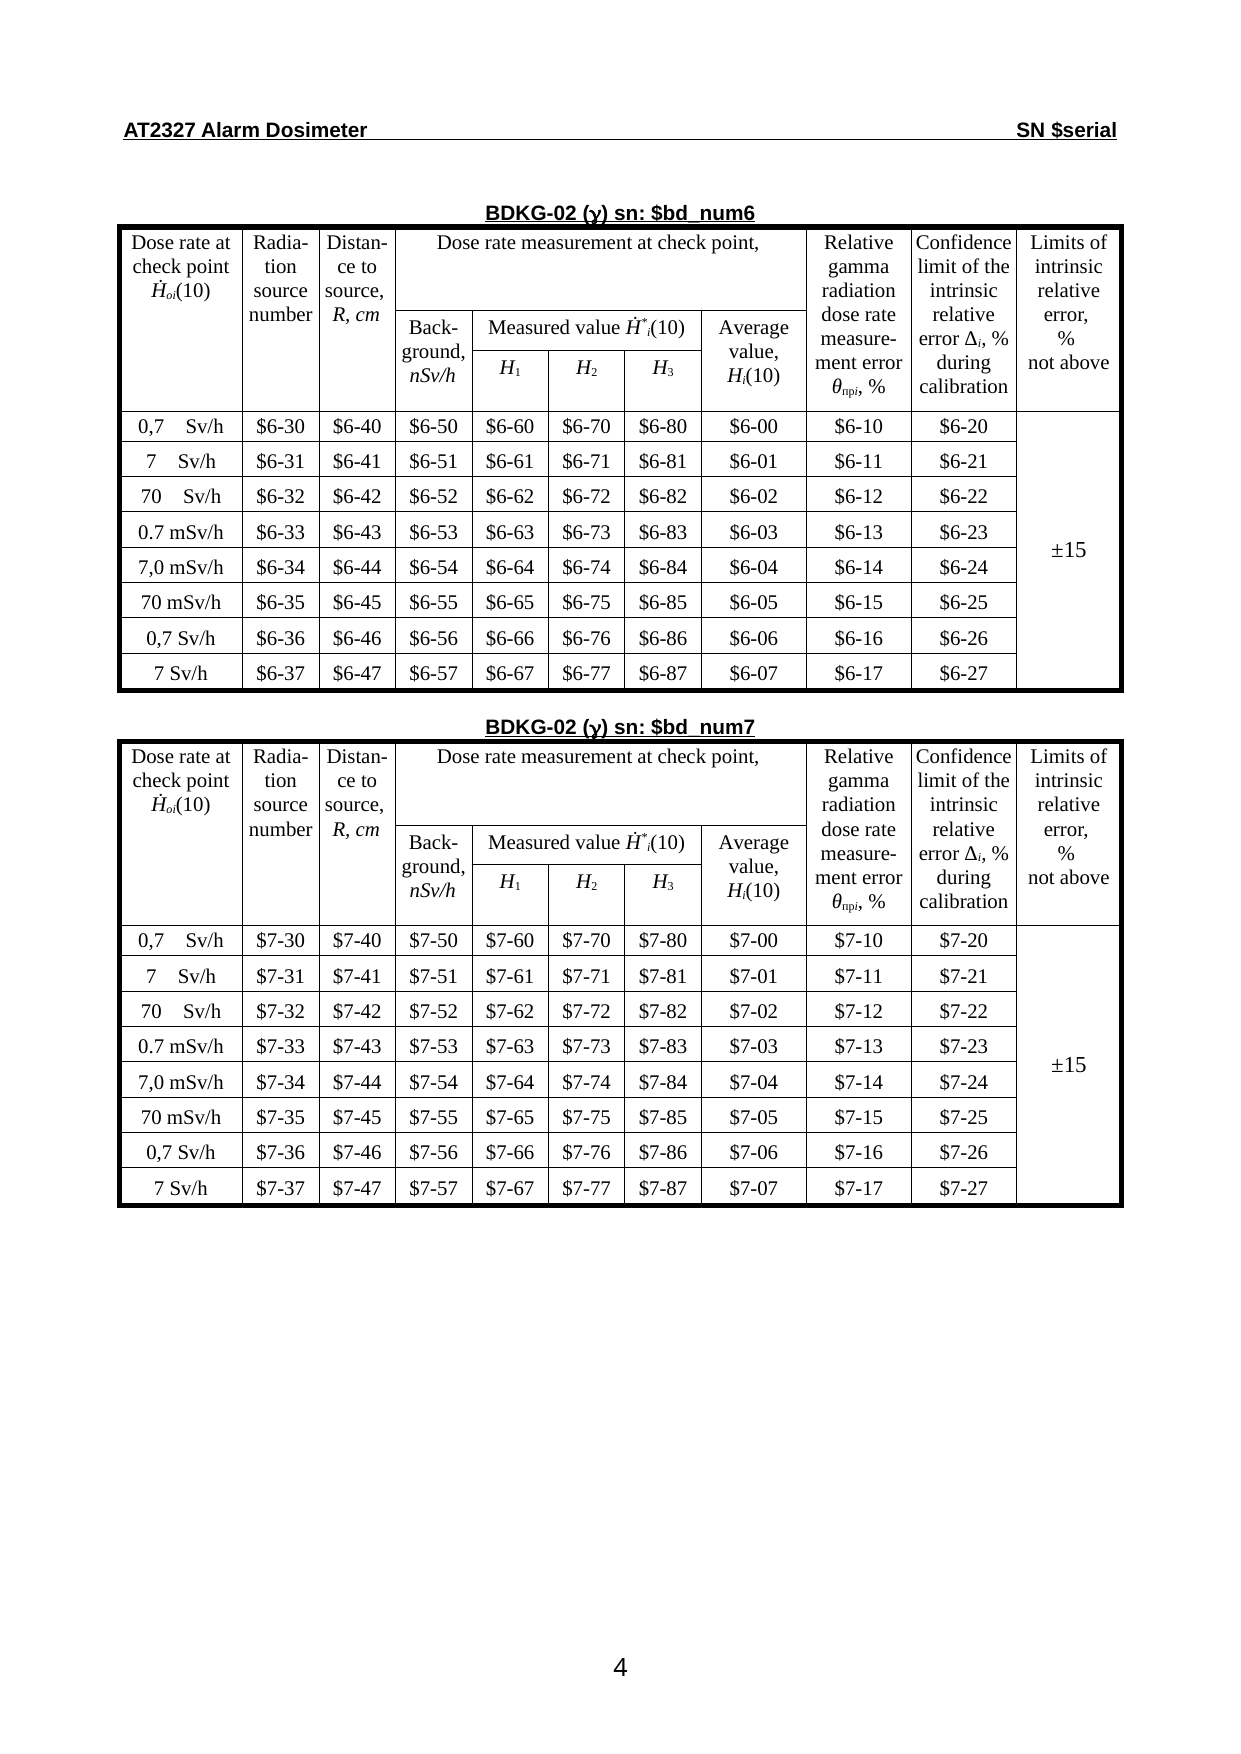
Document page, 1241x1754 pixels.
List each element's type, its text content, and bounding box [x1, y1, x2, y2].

table_cell Dose rate at check point Ḣoi(10) [122, 744, 242, 925]
table_cell $6-52 [396, 477, 472, 511]
table_cell $6-47 [320, 654, 395, 688]
table_cell $7-04 [702, 1062, 806, 1097]
table_cell 7,0 mSv/h [122, 548, 242, 582]
table_cell 70 mSv/h [122, 583, 242, 617]
table_cell H1 [473, 351, 548, 411]
table_cell $7-51 [396, 956, 472, 991]
table_cell $7-01 [702, 956, 806, 991]
table_cell $7-87 [625, 1168, 701, 1203]
table_cell $7-61 [473, 956, 548, 991]
table_cell $7-10 [807, 926, 911, 955]
table_cell $6-11 [807, 442, 911, 476]
table_cell H3 [625, 865, 701, 925]
table_cell $7-30 [243, 926, 319, 955]
table_cell $6-15 [807, 583, 911, 617]
table_cell $6-53 [396, 512, 472, 547]
table_cell $7-31 [243, 956, 319, 991]
table_cell $7-35 [243, 1098, 319, 1132]
table_cell $6-32 [243, 477, 319, 511]
table_cell $6-63 [473, 512, 548, 547]
table_cell $7-12 [807, 992, 911, 1026]
table_cell $6-56 [396, 618, 472, 653]
table_cell $7-11 [807, 956, 911, 991]
table_cell $7-34 [243, 1062, 319, 1097]
table_cell $7-62 [473, 992, 548, 1026]
table_cell $7-03 [702, 1027, 806, 1061]
table_cell $7-56 [396, 1133, 472, 1167]
table_cell Measured value Ḣ*i(10) [473, 311, 701, 349]
table_cell Back-ground, nSv/h [396, 311, 472, 411]
table_cell $6-54 [396, 548, 472, 582]
table_cell $7-16 [807, 1133, 911, 1167]
table_cell $7-40 [320, 926, 395, 955]
table_cell $7-17 [807, 1168, 911, 1203]
table_cell $7-44 [320, 1062, 395, 1097]
table_cell $7-63 [473, 1027, 548, 1061]
table_cell $7-81 [625, 956, 701, 991]
table_cell $6-75 [549, 583, 624, 617]
table_cell $7-13 [807, 1027, 911, 1061]
table_cell $6-73 [549, 512, 624, 547]
table_cell Dose rate at check point Ḣoi(10) [122, 230, 242, 411]
table_header BDKG-02 () sn: $bd_num7 [119, 693, 1121, 739]
table_cell $6-12 [807, 477, 911, 511]
table_cell Confidence limit of the intrinsic relative error Δi, % during calibration [912, 230, 1016, 411]
table_cell $6-80 [625, 412, 701, 441]
table_cell $7-20 [912, 926, 1016, 955]
table_cell 7 Sv/h [122, 1168, 242, 1203]
table_cell $6-22 [912, 477, 1016, 511]
table_cell $6-04 [702, 548, 806, 582]
table_cell $7-42 [320, 992, 395, 1026]
table_cell $7-73 [549, 1027, 624, 1061]
table_cell $7-43 [320, 1027, 395, 1061]
table_cell $6-42 [320, 477, 395, 511]
table_cell $6-60 [473, 412, 548, 441]
table_cell $7-25 [912, 1098, 1016, 1132]
table_cell $6-13 [807, 512, 911, 547]
table_cell $6-06 [702, 618, 806, 653]
table_cell $6-84 [625, 548, 701, 582]
table_cell $7-32 [243, 992, 319, 1026]
table_cell $6-85 [625, 583, 701, 617]
table_cell $6-03 [702, 512, 806, 547]
table_cell Relative gamma radiation dose rate measure-ment error θпрi, % [807, 744, 911, 925]
table_cell H1 [473, 865, 548, 925]
table_cell $7-60 [473, 926, 548, 955]
table_cell H3 [625, 351, 701, 411]
table_cell ±15 [1017, 926, 1119, 1203]
table_cell $7-77 [549, 1168, 624, 1203]
table_cell $7-52 [396, 992, 472, 1026]
table_cell $6-82 [625, 477, 701, 511]
table_cell $7-67 [473, 1168, 548, 1203]
table_cell $7-82 [625, 992, 701, 1026]
table_cell $6-34 [243, 548, 319, 582]
table_cell $7-07 [702, 1168, 806, 1203]
table_cell $6-33 [243, 512, 319, 547]
table_cell $7-65 [473, 1098, 548, 1132]
table_cell $6-24 [912, 548, 1016, 582]
table_cell $6-86 [625, 618, 701, 653]
table_cell $7-72 [549, 992, 624, 1026]
table_cell Limits of intrinsic relative error, % not above [1017, 230, 1119, 411]
table_cell $6-44 [320, 548, 395, 582]
table_header BDKG-02 () sn: $bd_num6 [119, 179, 1121, 224]
table_cell $6-55 [396, 583, 472, 617]
table_cell $7-05 [702, 1098, 806, 1132]
table_cell $6-16 [807, 618, 911, 653]
table_cell Radia-tion source number [243, 744, 319, 925]
table_cell 7 Sv/h [122, 956, 242, 991]
table_cell $7-64 [473, 1062, 548, 1097]
table_cell 0.7 mSv/h [122, 512, 242, 547]
table_cell $6-45 [320, 583, 395, 617]
table_cell $6-20 [912, 412, 1016, 441]
table_cell $6-65 [473, 583, 548, 617]
table_cell $6-40 [320, 412, 395, 441]
table_cell Relative gamma radiation dose rate measure-ment error θпрi, % [807, 230, 911, 411]
table_cell $6-23 [912, 512, 1016, 547]
table_cell Limits of intrinsic relative error, % not above [1017, 744, 1119, 925]
table_cell $6-66 [473, 618, 548, 653]
table_cell $7-54 [396, 1062, 472, 1097]
table_cell Dose rate measurement at check point, [396, 744, 806, 825]
table_cell 7 Sv/h [122, 654, 242, 688]
table_cell $7-74 [549, 1062, 624, 1097]
table_cell $6-51 [396, 442, 472, 476]
table_cell $6-50 [396, 412, 472, 441]
table_cell $7-84 [625, 1062, 701, 1097]
table_cell $6-71 [549, 442, 624, 476]
table_cell 0,7 Sv/h [122, 1133, 242, 1167]
table_cell H2 [549, 351, 624, 411]
table_cell $7-47 [320, 1168, 395, 1203]
table_cell 7,0 mSv/h [122, 1062, 242, 1097]
table_cell $6-10 [807, 412, 911, 441]
table_cell $7-00 [702, 926, 806, 955]
table_cell $6-70 [549, 412, 624, 441]
table_cell $6-07 [702, 654, 806, 688]
table_cell $7-75 [549, 1098, 624, 1132]
table_cell Distan-ce to source, R, сm [320, 744, 395, 925]
table_cell $6-17 [807, 654, 911, 688]
table_cell 7 Sv/h [122, 442, 242, 476]
table_cell $6-81 [625, 442, 701, 476]
table_cell 0.7 mSv/h [122, 1027, 242, 1061]
table_cell Average value, Hi(10) [702, 311, 806, 411]
table_cell $6-43 [320, 512, 395, 547]
table_cell $7-26 [912, 1133, 1016, 1167]
table_cell $6-35 [243, 583, 319, 617]
table_cell $7-02 [702, 992, 806, 1026]
table_cell $6-37 [243, 654, 319, 688]
table_cell Measured value Ḣ*i(10) [473, 826, 701, 864]
table_cell $7-33 [243, 1027, 319, 1061]
table_cell Back-ground, nSv/h [396, 826, 472, 925]
table_cell $7-23 [912, 1027, 1016, 1061]
table_cell $6-02 [702, 477, 806, 511]
table_cell $7-46 [320, 1133, 395, 1167]
table_cell $6-61 [473, 442, 548, 476]
table_cell $6-83 [625, 512, 701, 547]
table_cell $7-70 [549, 926, 624, 955]
table_cell $7-36 [243, 1133, 319, 1167]
table_cell $7-66 [473, 1133, 548, 1167]
table_cell $6-31 [243, 442, 319, 476]
table_cell $6-27 [912, 654, 1016, 688]
table_cell $7-41 [320, 956, 395, 991]
table_cell $7-45 [320, 1098, 395, 1132]
table_cell $7-27 [912, 1168, 1016, 1203]
table_cell $7-85 [625, 1098, 701, 1132]
table_cell $6-72 [549, 477, 624, 511]
table_cell H2 [549, 865, 624, 925]
table_cell $6-74 [549, 548, 624, 582]
table_cell $6-76 [549, 618, 624, 653]
table_cell $6-62 [473, 477, 548, 511]
table_cell Confidence limit of the intrinsic relative error Δi, % during calibration [912, 744, 1016, 925]
table_cell $7-24 [912, 1062, 1016, 1097]
table_cell $7-80 [625, 926, 701, 955]
table_cell $7-57 [396, 1168, 472, 1203]
table_cell $7-86 [625, 1133, 701, 1167]
table_cell $6-67 [473, 654, 548, 688]
table_cell $7-76 [549, 1133, 624, 1167]
table_cell $6-77 [549, 654, 624, 688]
table_cell $7-83 [625, 1027, 701, 1061]
table_cell $6-87 [625, 654, 701, 688]
table_cell $6-14 [807, 548, 911, 582]
table_cell $6-41 [320, 442, 395, 476]
table_cell Average value, Hi(10) [702, 826, 806, 925]
table_cell $6-05 [702, 583, 806, 617]
table_cell $6-00 [702, 412, 806, 441]
table_cell Distan-ce to source, R, сm [320, 230, 395, 411]
table_cell $6-21 [912, 442, 1016, 476]
table_cell $6-57 [396, 654, 472, 688]
table_cell $7-37 [243, 1168, 319, 1203]
table_cell $6-30 [243, 412, 319, 441]
table_cell $7-22 [912, 992, 1016, 1026]
table_cell $7-06 [702, 1133, 806, 1167]
table_cell $6-25 [912, 583, 1016, 617]
table_cell 0,7 Sv/h [122, 926, 242, 955]
table_cell $6-64 [473, 548, 548, 582]
table_cell 0,7 Sv/h [122, 412, 242, 441]
table_cell ±15 [1017, 412, 1119, 688]
table_cell $6-46 [320, 618, 395, 653]
table_cell Dose rate measurement at check point, [396, 230, 806, 310]
table_cell $7-50 [396, 926, 472, 955]
table_cell $7-15 [807, 1098, 911, 1132]
table_cell 70 Sv/h [122, 992, 242, 1026]
table_cell $7-71 [549, 956, 624, 991]
table_cell Radia-tion source number [243, 230, 319, 411]
table_cell $6-26 [912, 618, 1016, 653]
table_cell $7-53 [396, 1027, 472, 1061]
table_cell 70 Sv/h [122, 477, 242, 511]
table_cell $7-55 [396, 1098, 472, 1132]
table_cell 0,7 Sv/h [122, 618, 242, 653]
table_cell $7-14 [807, 1062, 911, 1097]
table_cell $6-01 [702, 442, 806, 476]
table_cell $6-36 [243, 618, 319, 653]
table_cell 70 mSv/h [122, 1098, 242, 1132]
table_cell $7-21 [912, 956, 1016, 991]
